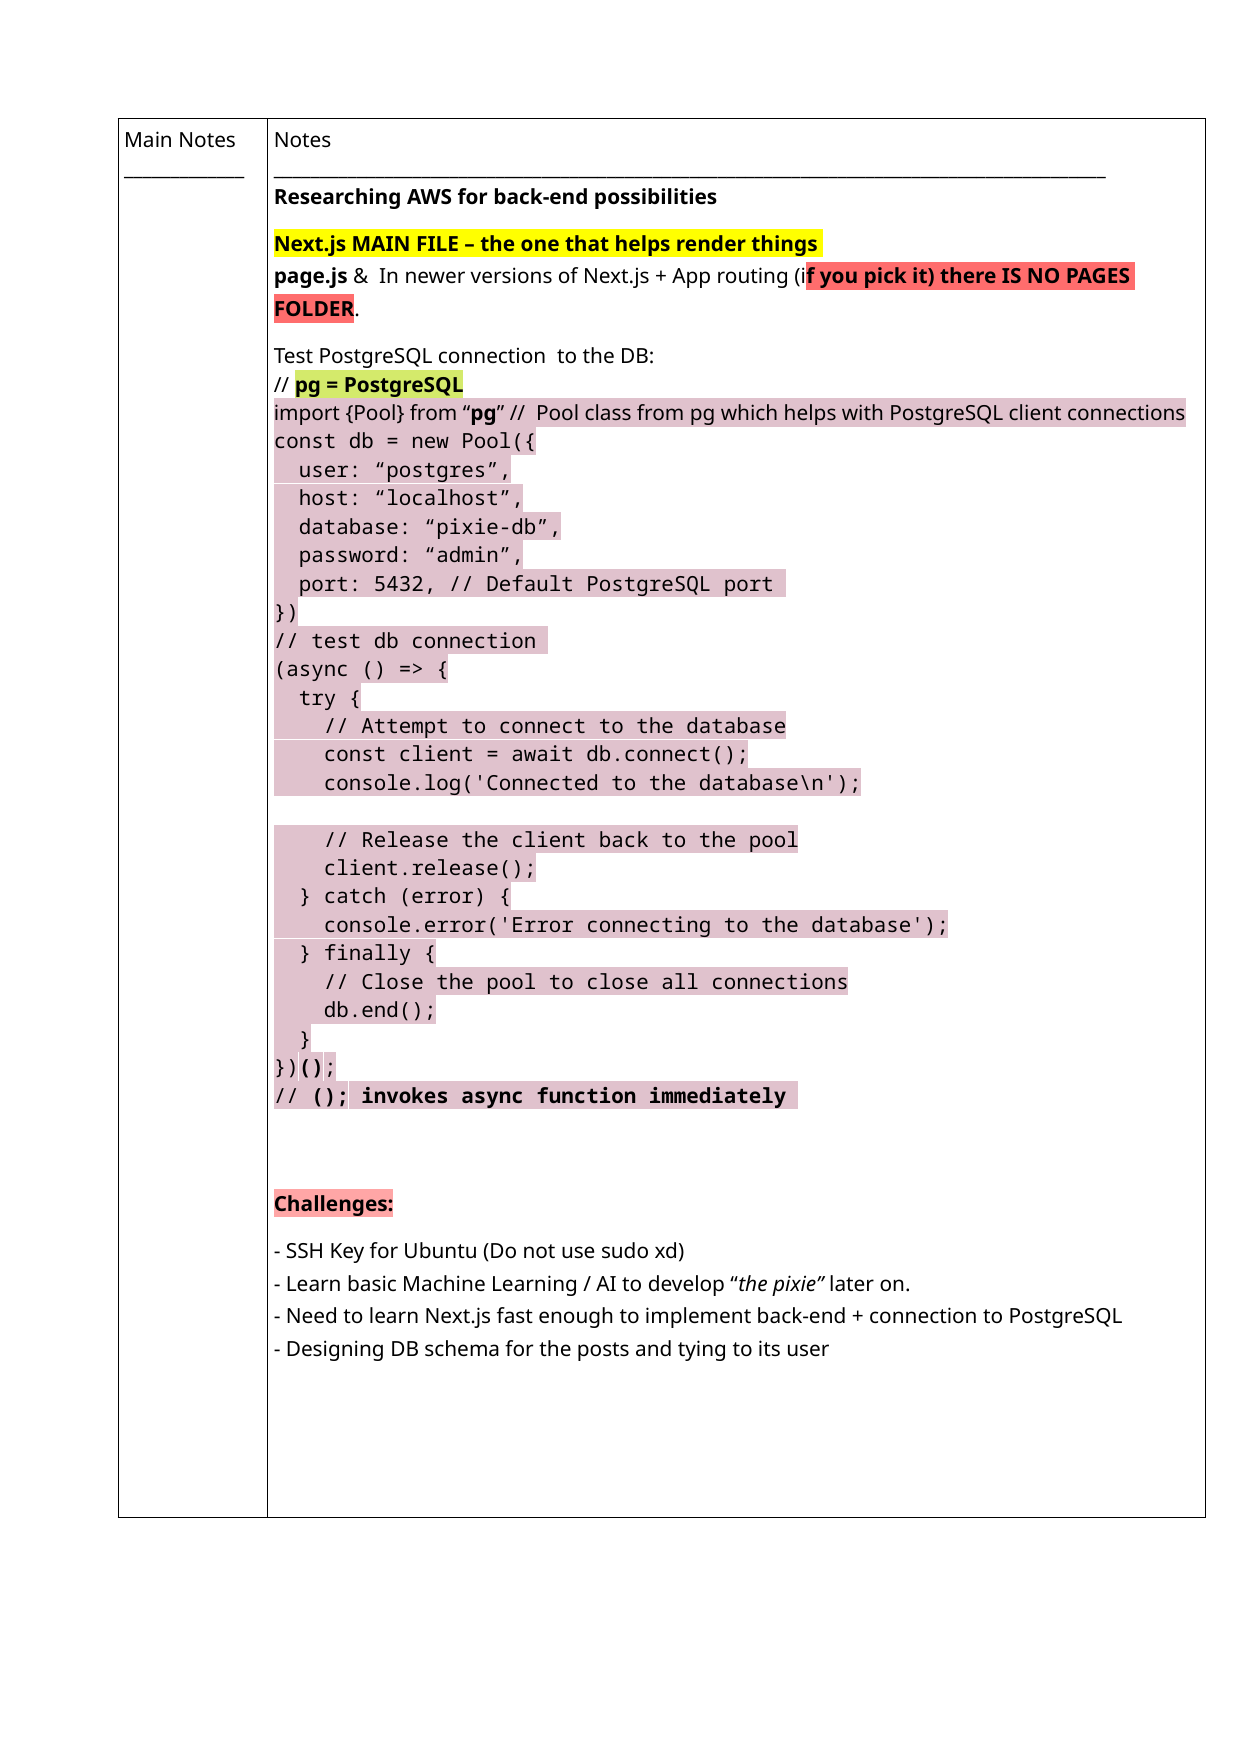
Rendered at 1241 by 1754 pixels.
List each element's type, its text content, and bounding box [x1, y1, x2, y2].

table_header Notes __________________________________________________________________________________________ Researching AWS for back-end possibilities Next.js MAIN FILE – the one that helps render things page.js & In newer versions of Next.js + App routing (if you pick it) there IS NO PAGES FOLDER. Test PostgreSQL connection to the DB: // pg = PostgreSQL import {Pool} from “pg” // Pool class from pg which helps with PostgreSQL client connections const db = new Pool({ user: “postgres”, host: “localhost”, database: “pixie-db”, password: “admin”, port: 5432, // Default PostgreSQL port }) // test db connection (async () => { try { // Attempt to connect to the database const client = await db.connect(); console.log('Connected to the database\n'); // Release the client back to the pool client.release(); } catch (error) { console.error('Error connecting to the database'); } finally { // Close the pool to close all connections db.end(); } })(); // (); invokes async function immediately Challenges: - SSH Key for Ubuntu (Do not use sudo xd) - Learn basic Machine Learning / AI to develop “the pixie” later on. - Need to learn Next.js fast enough to implement back-end + connection to PostgreSQL - Designing DB schema for the posts and tying to its user [268, 119, 1205, 1517]
table_header Main Notes _____________ [119, 119, 267, 1517]
